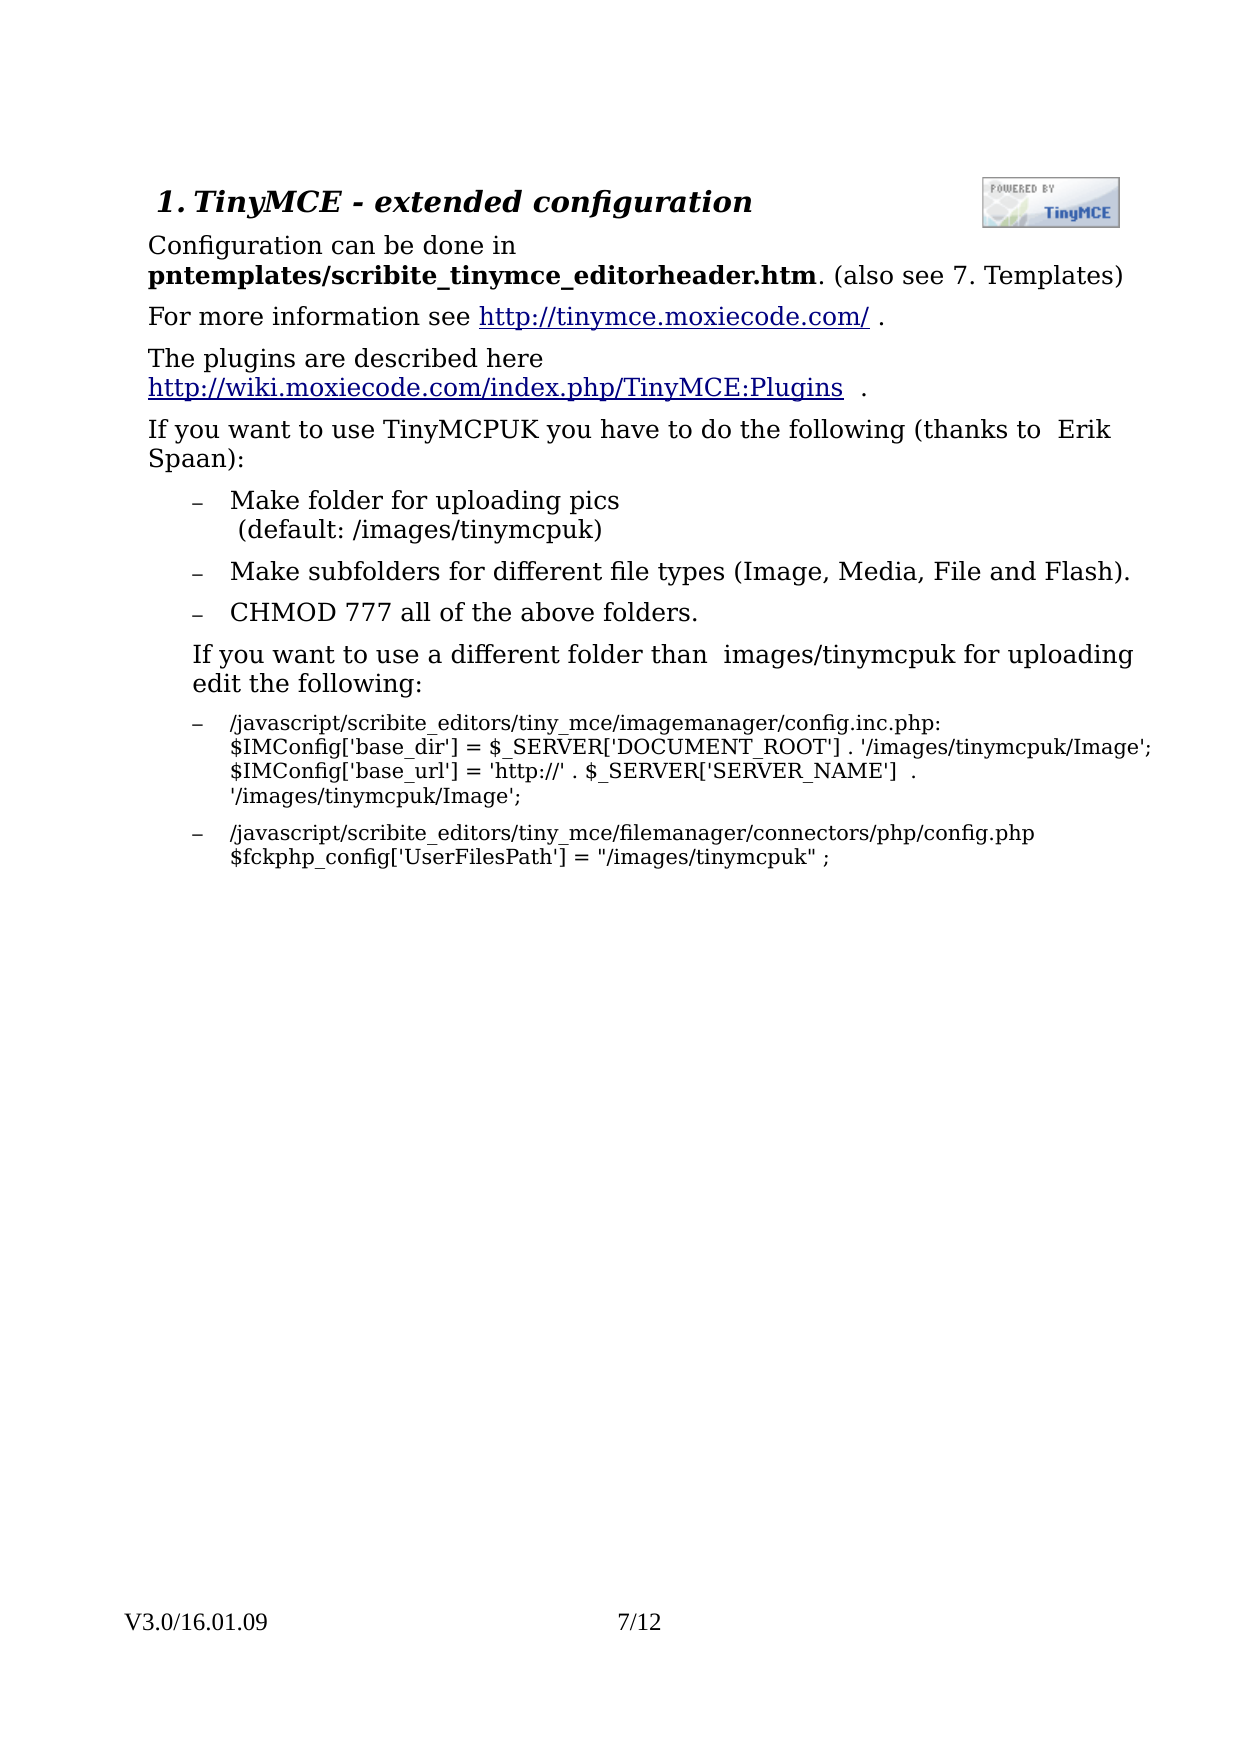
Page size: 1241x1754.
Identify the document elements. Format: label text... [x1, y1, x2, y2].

text Configuration can be done in pntemplates/scribite_tinymce_editorheader.htm. (also see 7. Templates) [148, 232, 1160, 290]
list Make subfolders for different file types (Image, Media, File and Flash). [192, 557, 1160, 586]
picture [982, 177, 1120, 228]
text For more information see http://tinymce.moxiecode.com/ . [148, 303, 1160, 332]
list /javascript/scribite_editors/tiny_mce/imagemanager/config.inc.php: $IMConfig['base_dir'] = $_SERVER['DOCUMENT_ROOT'] . '/images/tinymcpuk/Image'; $IMConfig['base_url'] = 'http://' . $_SERVER['SERVER_NAME'] . '/images/tinymcpuk/Image'; [192, 711, 1160, 808]
list CHMOD 777 all of the above folders. [192, 598, 1160, 628]
subtitle [1120, 185, 1160, 219]
text If you want to use a different folder than images/tinymcpuk for uploading edit the following: [192, 640, 1160, 698]
list Make folder for uploading pics (default: /images/tinymcpuk) [192, 486, 1160, 544]
list /javascript/scribite_editors/tiny_mce/filemanager/connectors/php/config.php $fckphp_config['UserFilesPath'] = "/images/tinymcpuk" ; [192, 821, 1160, 869]
text If you want to use TinyMCPUK you have to do the following (thanks to Erik Spaan): [148, 415, 1160, 473]
text The plugins are described here http://wiki.moxiecode.com/index.php/TinyMCE:Plugins . [148, 344, 1160, 403]
subtitle TinyMCE - extended configuration [156, 185, 982, 219]
